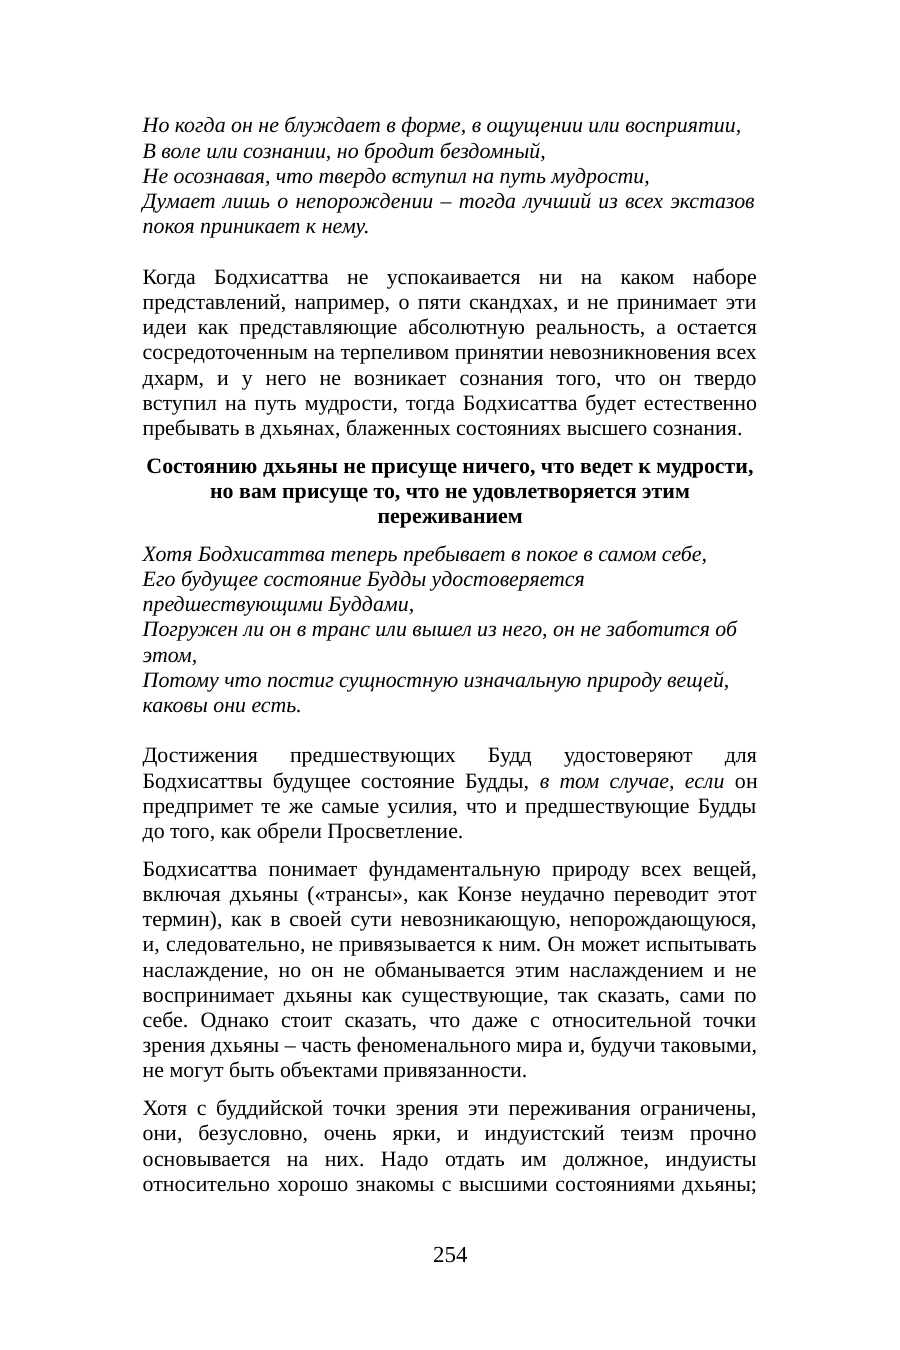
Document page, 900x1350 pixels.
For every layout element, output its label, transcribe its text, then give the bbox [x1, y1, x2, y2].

text Бодхисаттва понимает фундаментальную природу всех вещей, включая дхьяны («трансы», как Конзе неудачно переводит этот термин), как в своей сути невозникающую, непорождающуюся, и, следовательно, не привязывается к ним. Он может испытывать наслаждение, но он не обманывается этим наслаждением и не воспринимает дхьяны как существующие, так сказать, сами по себе. Однако стоит сказать, что даже с относительной точки зрения дхьяны – часть феноменального мира и, будучи таковыми, не могут быть объектами привязанности. [142, 856, 757, 1083]
text Хотя с буддийской точки зрения эти переживания ограничены, они, безусловно, очень ярки, и индуистский теизм прочно основывается на них. Надо отдать им должное, индуисты относительно хорошо знакомы с высшими состояниями дхьяны; [142, 1095, 757, 1196]
text Потому что постиг сущностную изначальную природу вещей, каковы они есть. [142, 667, 757, 717]
text Думает лишь о непорождении – тогда лучший из всех экстазов покоя приникает к нему. [142, 188, 757, 238]
text Хотя Бодхисаттва теперь пребывает в покое в самом себе, [142, 541, 757, 566]
text В воле или сознании, но бродит бездомный, [142, 138, 757, 163]
text Его будущее состояние Будды удостоверяется предшествующими Буддами, [142, 566, 757, 616]
text Достижения предшествующих Будд удостоверяют для Бодхисаттвы будущее состояние Будды, в том случае, если он предпримет те же самые усилия, что и предшествующие Будды до того, как обрели Просветление. [142, 742, 757, 843]
text Когда Бодхисаттва не успокаивается ни на каком наборе представлений, например, о пяти скандхах, и не принимает эти идеи как представляющие абсолютную реальность, а остается сосредоточенным на терпеливом принятии невозникновения всех дхарм, и у него не возникает сознания того, что он твердо вступил на путь мудрости, тогда Бодхисаттва будет естественно пребывать в дхьянах, блаженных состояниях высшего сознания. [142, 264, 757, 440]
text Состоянию дхьяны не присуще ничего, что ведет к мудрости, но вам присуще то, что не удовлетворяется этим переживанием [142, 453, 757, 528]
text Не осознавая, что твердо вступил на путь мудрости, [142, 163, 757, 188]
text Погружен ли он в транс или вышел из него, он не заботится об этом, [142, 616, 757, 667]
text Но когда он не блуждает в форме, в ощущении или восприятии, [142, 112, 757, 138]
